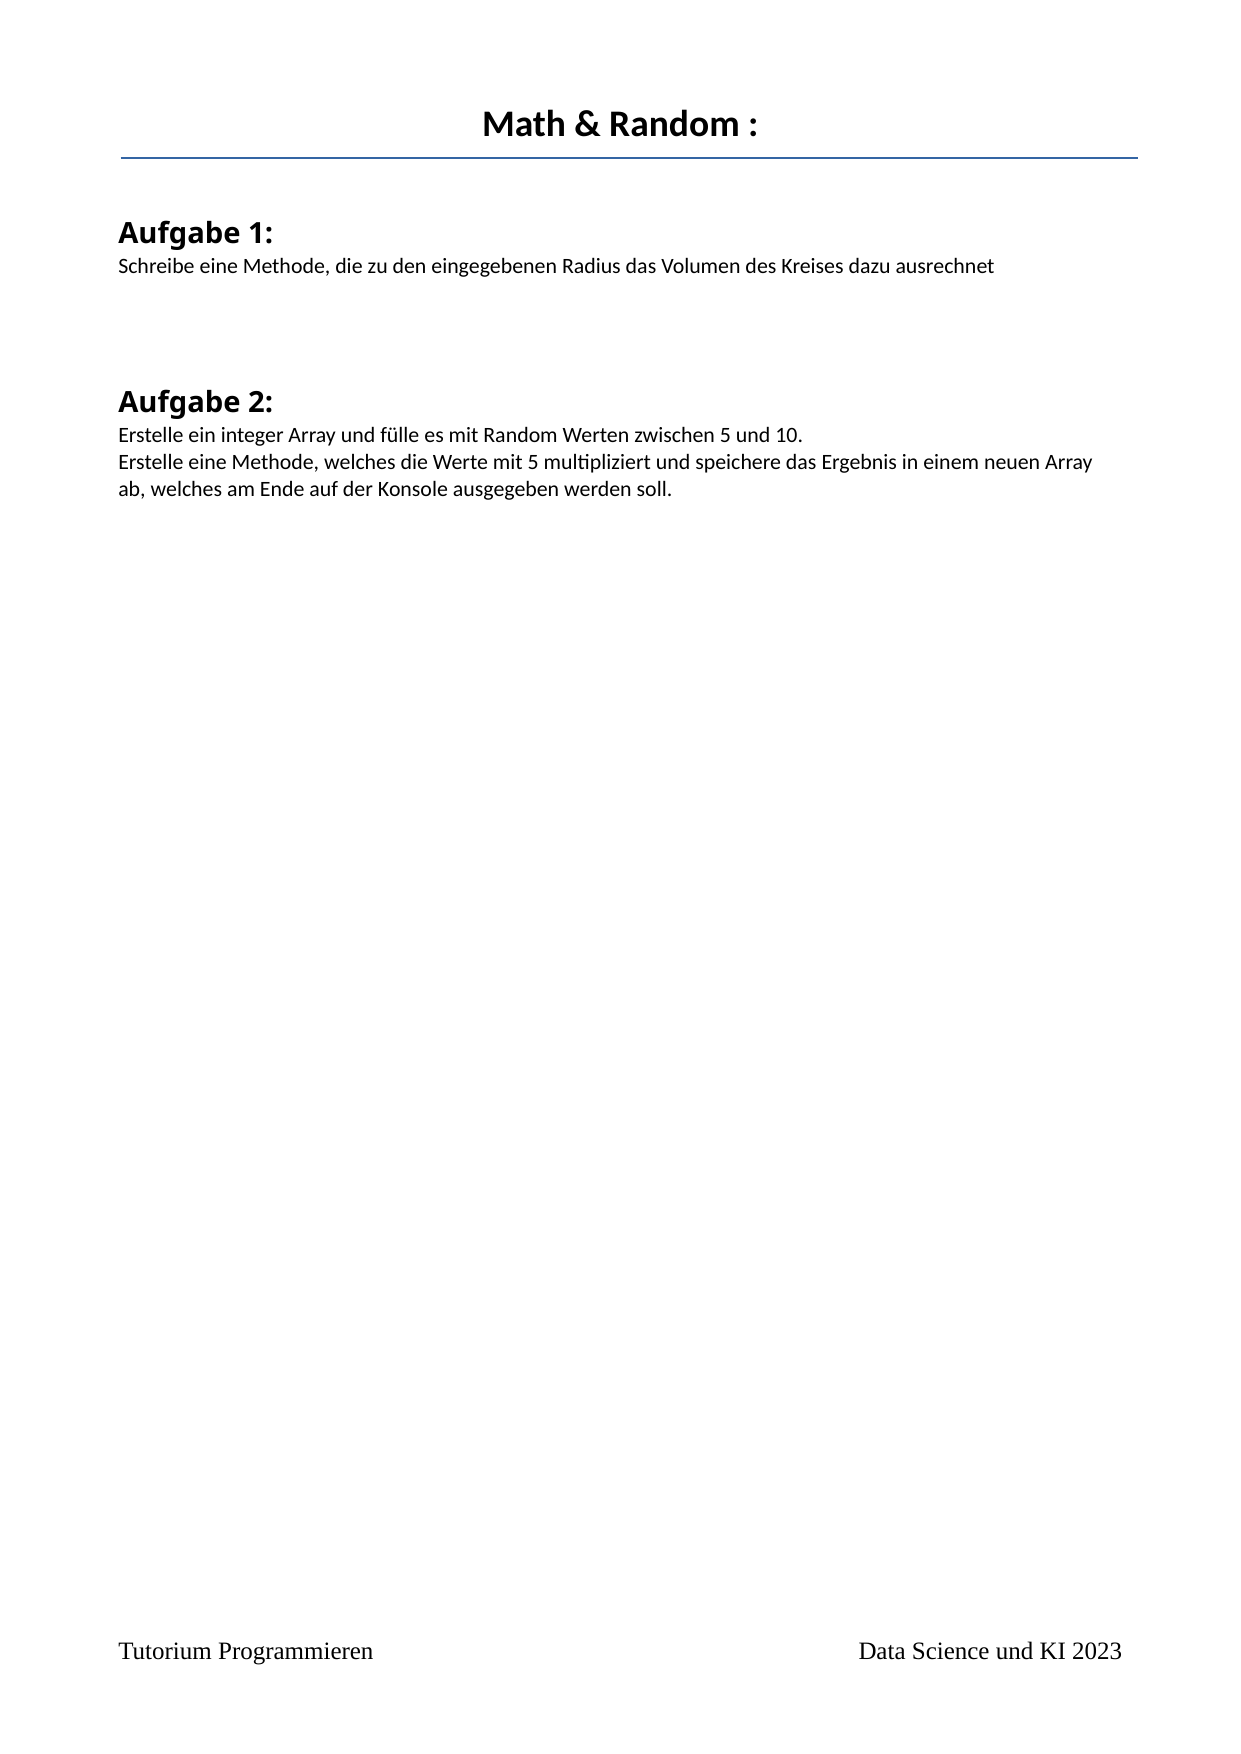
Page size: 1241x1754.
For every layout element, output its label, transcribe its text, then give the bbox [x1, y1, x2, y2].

text Erstelle ein integer Array und fülle es mit Random Werten zwischen 5 und 10. [118, 421, 1122, 448]
text Erstelle eine Methode, welches die Werte mit 5 multipliziert und speichere das Ergebnis in einem neuen Array ab, welches am Ende auf der Konsole ausgegeben werden soll. [118, 448, 1122, 501]
subtitle Aufgabe 2: [118, 382, 1122, 421]
text Schreibe eine Methode, die zu den eingegebenen Radius das Volumen des Kreises dazu ausrechnet [118, 252, 1122, 278]
subtitle Math & Random : [118, 100, 1122, 146]
subtitle Aufgabe 1: [118, 212, 1122, 252]
